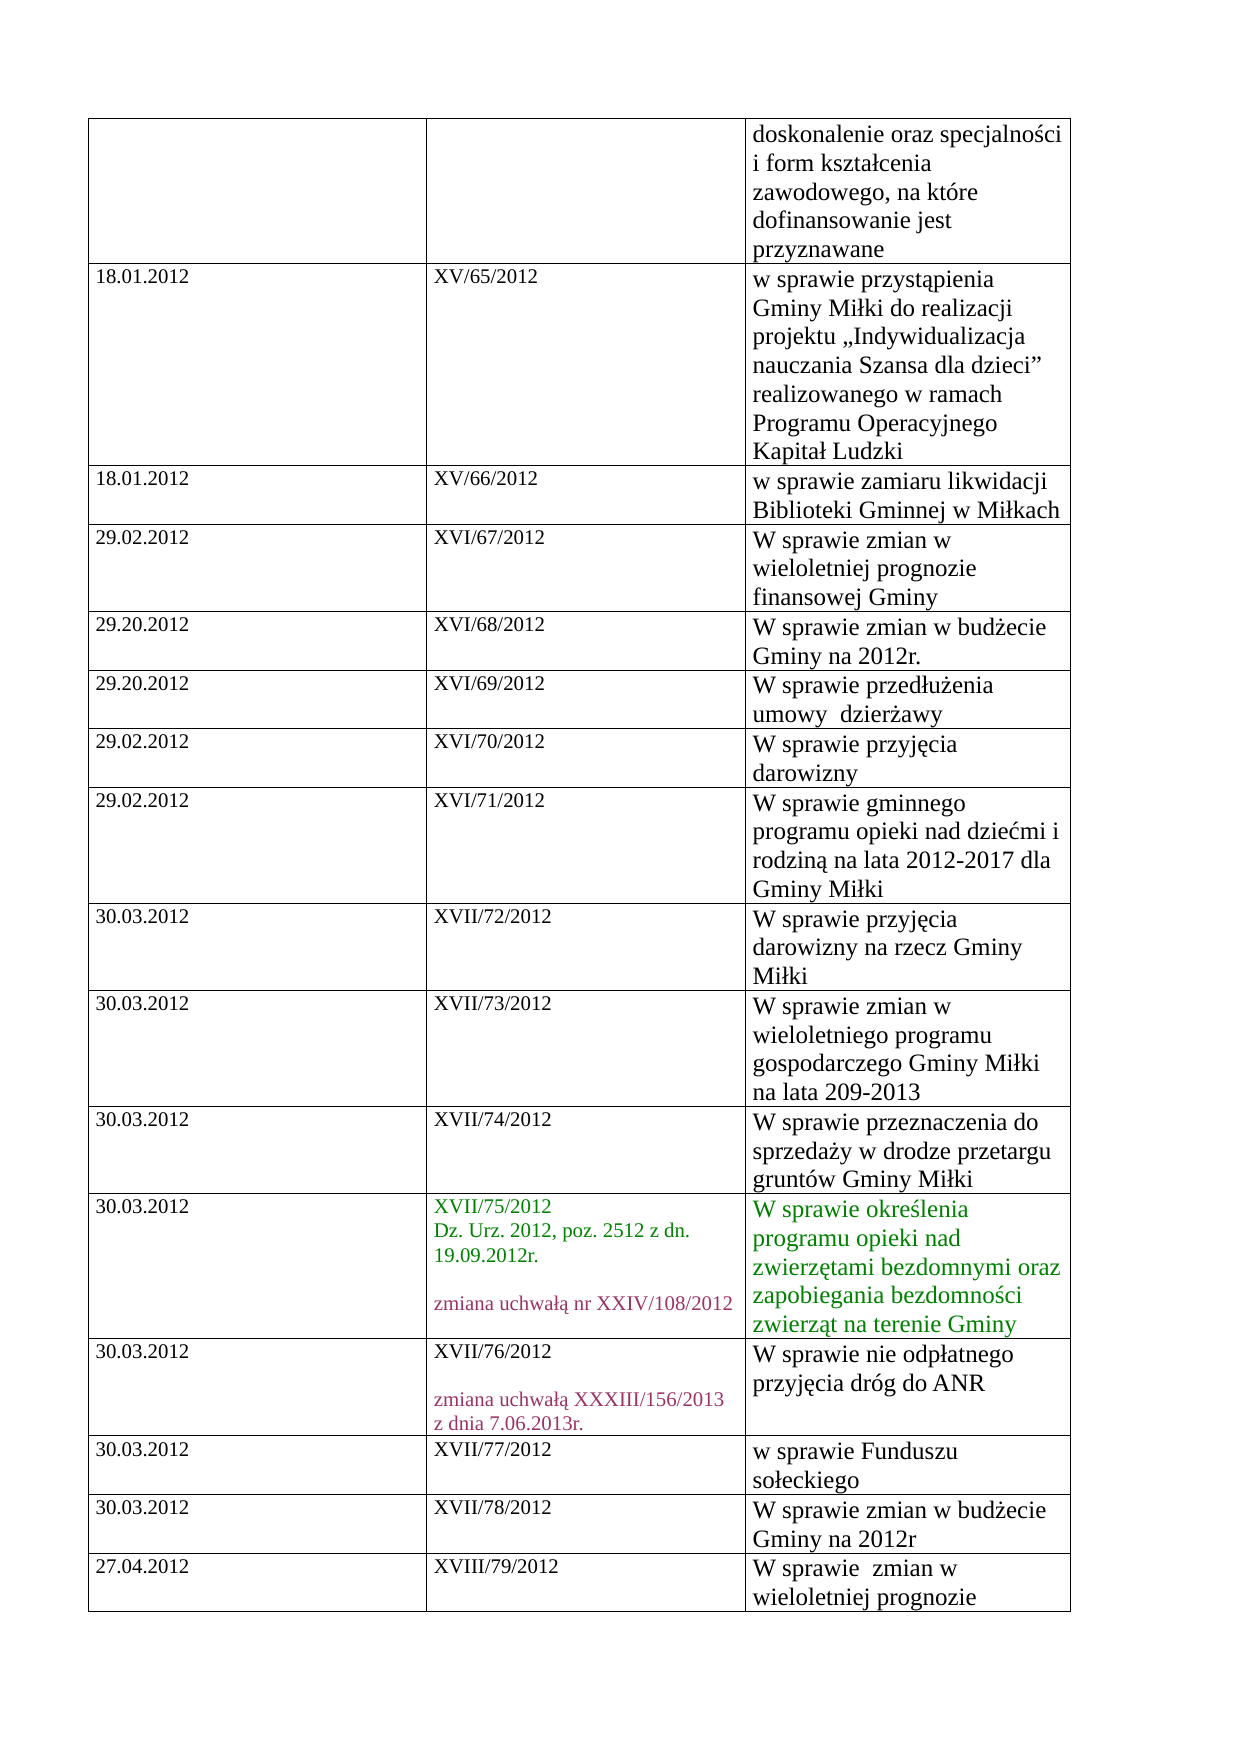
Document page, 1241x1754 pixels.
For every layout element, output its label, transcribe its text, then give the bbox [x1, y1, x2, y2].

table_cell XVI/71/2012 [427, 788, 745, 903]
table_cell XVII/77/2012 [427, 1436, 745, 1494]
table_cell w sprawie Funduszu sołeckiego [746, 1436, 1070, 1494]
table_cell XVIII/79/2012 [427, 1554, 745, 1611]
table_cell 30.03.2012 [89, 1495, 426, 1552]
table_cell 18.01.2012 [89, 466, 426, 524]
table_cell XVI/68/2012 [427, 612, 745, 669]
table_cell 27.04.2012 [89, 1554, 426, 1611]
table_cell XV/65/2012 [427, 264, 745, 465]
table_cell W sprawie zmian w wieloletniej prognozie [746, 1554, 1070, 1611]
table_cell [427, 119, 745, 263]
table_cell XVII/78/2012 [427, 1495, 745, 1552]
table_cell 30.03.2012 [89, 1194, 426, 1338]
table_cell W sprawie zmian w budżecie Gminy na 2012r [746, 1495, 1070, 1552]
table_cell 30.03.2012 [89, 1339, 426, 1435]
table_cell W sprawie przeznaczenia do sprzedaży w drodze przetargu gruntów Gminy Miłki [746, 1107, 1070, 1193]
table_cell W sprawie nie odpłatnego przyjęcia dróg do ANR [746, 1339, 1070, 1435]
table_cell 29.02.2012 [89, 788, 426, 903]
table_cell XV/66/2012 [427, 466, 745, 524]
table_cell XVI/69/2012 [427, 671, 745, 728]
table_cell 30.03.2012 [89, 1436, 426, 1494]
table_cell w sprawie przystąpienia Gminy Miłki do realizacji projektu „Indywidualizacja nauczania Szansa dla dzieci” realizowanego w ramach Programu Operacyjnego Kapitał Ludzki [746, 264, 1070, 465]
table_cell W sprawie przedłużenia umowy dzierżawy [746, 671, 1070, 728]
table_cell XVII/75/2012 Dz. Urz. 2012, poz. 2512 z dn. 19.09.2012r. zmiana uchwałą nr XXIV/108/2012 [427, 1194, 745, 1338]
table_cell W sprawie przyjęcia darowizny [746, 729, 1070, 787]
table_cell XVI/70/2012 [427, 729, 745, 787]
table_cell XVII/72/2012 [427, 904, 745, 990]
table_cell 18.01.2012 [89, 264, 426, 465]
table_cell XVII/73/2012 [427, 991, 745, 1106]
table_cell 30.03.2012 [89, 991, 426, 1106]
table_cell W sprawie zmian w wieloletniej prognozie finansowej Gminy [746, 525, 1070, 611]
table_cell W sprawie zmian w budżecie Gminy na 2012r. [746, 612, 1070, 669]
table_cell 29.20.2012 [89, 671, 426, 728]
table_cell W sprawie gminnego programu opieki nad dziećmi i rodziną na lata 2012-2017 dla Gminy Miłki [746, 788, 1070, 903]
table_cell XVI/67/2012 [427, 525, 745, 611]
table_cell XVII/74/2012 [427, 1107, 745, 1193]
table_cell W sprawie zmian w wieloletniego programu gospodarczego Gminy Miłki na lata 209-2013 [746, 991, 1070, 1106]
table_cell W sprawie przyjęcia darowizny na rzecz Gminy Miłki [746, 904, 1070, 990]
table_cell doskonalenie oraz specjalności i form kształcenia zawodowego, na które dofinansowanie jest przyznawane [746, 119, 1070, 263]
table_cell W sprawie określenia programu opieki nad zwierzętami bezdomnymi oraz zapobiegania bezdomności zwierząt na terenie Gminy [746, 1194, 1070, 1338]
table_cell XVII/76/2012 zmiana uchwałą XXXIII/156/2013 z dnia 7.06.2013r. [427, 1339, 745, 1435]
table_cell 29.02.2012 [89, 729, 426, 787]
table_cell w sprawie zamiaru likwidacji Biblioteki Gminnej w Miłkach [746, 466, 1070, 524]
table_cell [89, 119, 426, 263]
table_cell 29.20.2012 [89, 612, 426, 669]
table_cell 30.03.2012 [89, 904, 426, 990]
table_cell 29.02.2012 [89, 525, 426, 611]
table_cell 30.03.2012 [89, 1107, 426, 1193]
